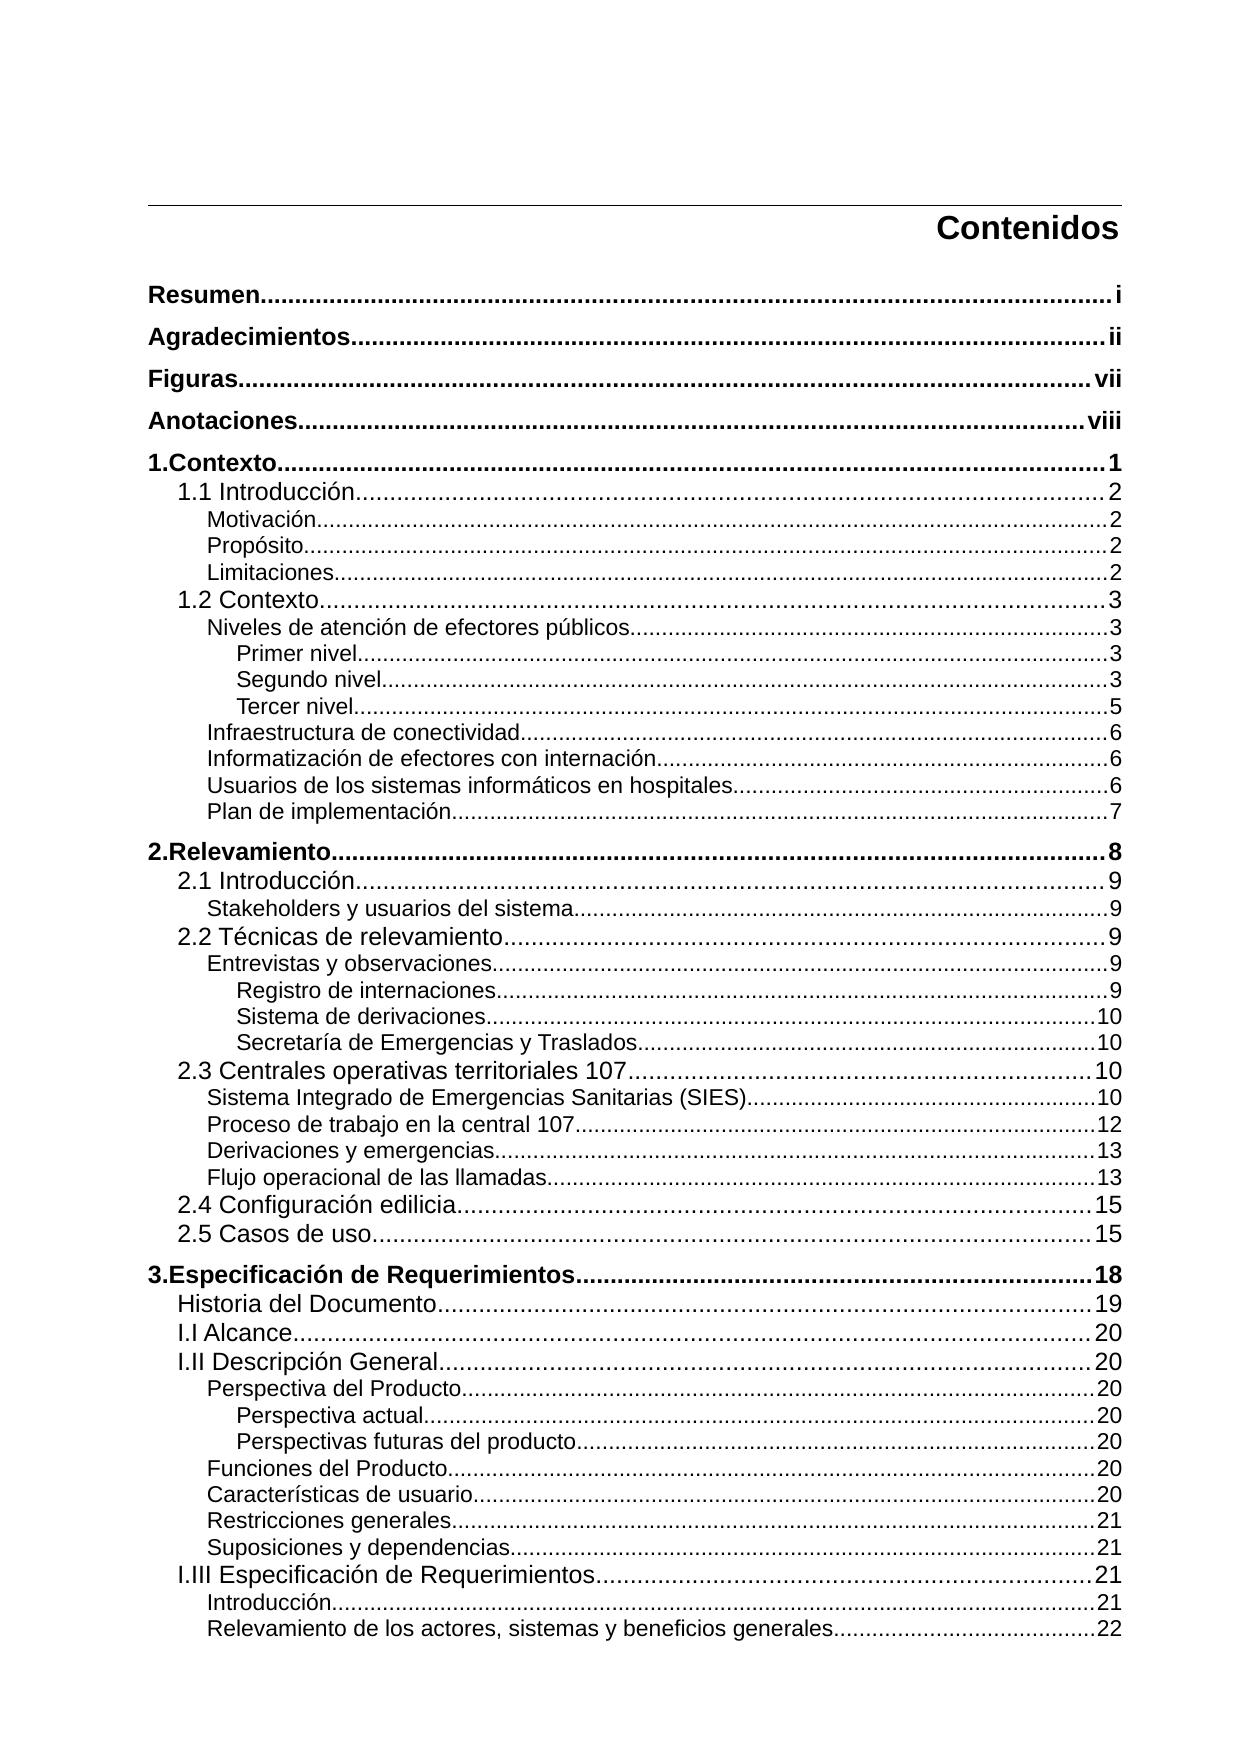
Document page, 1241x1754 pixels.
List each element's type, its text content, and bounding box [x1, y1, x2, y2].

text Sistema Integrado de Emergencias Sanitarias (SIES) 10 [207, 1084, 1122, 1111]
text Anotaciones viii [148, 406, 1122, 435]
text 2.5 Casos de uso 15 [177, 1218, 1122, 1247]
text Funciones del Producto 20 [207, 1454, 1122, 1481]
text Figuras vii [148, 364, 1122, 393]
text 2.Relevamiento 8 [148, 837, 1122, 866]
text 1.2 Contexto 3 [177, 585, 1122, 614]
text Plan de implementación 7 [207, 798, 1122, 824]
text 3.Especificación de Requerimientos 18 [148, 1260, 1122, 1289]
text 1.Contexto 1 [148, 448, 1122, 477]
text Tercer nivel 5 [236, 693, 1122, 719]
text I.III Especificación de Requerimientos 21 [177, 1560, 1122, 1589]
text Niveles de atención de efectores públicos 3 [207, 614, 1122, 640]
text Historia del Documento 19 [177, 1289, 1122, 1318]
text Segundo nivel 3 [236, 666, 1122, 693]
text Limitaciones 2 [207, 558, 1122, 585]
text Propósito 2 [207, 532, 1122, 558]
text I.II Descripción General 20 [177, 1347, 1122, 1375]
text Introducción 21 [207, 1589, 1122, 1615]
text Perspectiva actual 20 [236, 1402, 1122, 1428]
text 2.1 Introducción 9 [177, 866, 1122, 895]
text Infraestructura de conectividad 6 [207, 719, 1122, 745]
text Relevamiento de los actores, sistemas y beneficios generales 22 [207, 1615, 1122, 1641]
text Perspectivas futuras del producto 20 [236, 1428, 1122, 1454]
text Entrevistas y observaciones 9 [207, 950, 1122, 977]
text Características de usuario 20 [207, 1481, 1122, 1507]
text Secretaría de Emergencias y Traslados 10 [236, 1029, 1122, 1056]
text Agradecimientos ii [148, 322, 1122, 351]
text Flujo operacional de las llamadas 13 [207, 1163, 1122, 1190]
text 2.2 Técnicas de relevamiento 9 [177, 921, 1122, 950]
text Perspectiva del Producto 20 [207, 1375, 1122, 1402]
text Primer nivel 3 [236, 640, 1122, 666]
subtitle Contenidos [148, 206, 1122, 249]
text Stakeholders y usuarios del sistema 9 [207, 895, 1122, 921]
text Restricciones generales 21 [207, 1507, 1122, 1533]
text I.I Alcance 20 [177, 1318, 1122, 1347]
text Sistema de derivaciones 10 [236, 1003, 1122, 1029]
text Informatización de efectores con internación 6 [207, 745, 1122, 772]
text Derivaciones y emergencias 13 [207, 1137, 1122, 1163]
text Registro de internaciones 9 [236, 977, 1122, 1003]
text Resumen i [148, 280, 1122, 309]
text 2.3 Centrales operativas territoriales 107 10 [177, 1056, 1122, 1084]
text Suposiciones y dependencias 21 [207, 1533, 1122, 1560]
text Usuarios de los sistemas informáticos en hospitales 6 [207, 772, 1122, 798]
text Motivación 2 [207, 506, 1122, 532]
text Proceso de trabajo en la central 107 12 [207, 1111, 1122, 1137]
text 2.4 Configuración edilicia 15 [177, 1190, 1122, 1218]
text 1.1 Introducción 2 [177, 477, 1122, 506]
